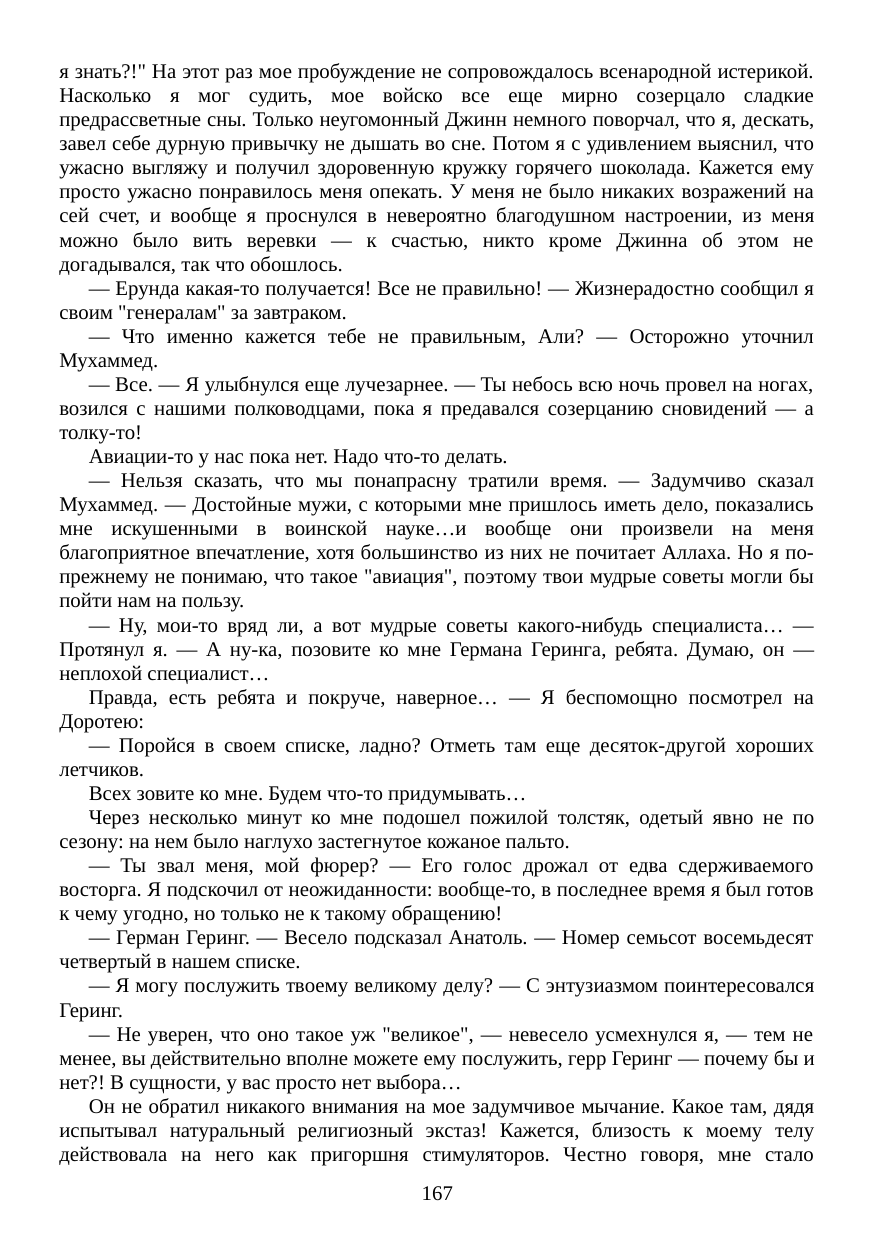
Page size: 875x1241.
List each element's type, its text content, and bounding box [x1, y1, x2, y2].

text — Что именно кажется тебе не правильным, Али? — Осторожно уточнил Мухаммед. [59, 324, 815, 372]
text — Нельзя сказать, что мы понапрасну тратили время. — Задумчиво сказал Мухаммед. — Достойные мужи, с которыми мне пришлось иметь дело, показались мне искушенными в воинской науке…и вообще они произвели на меня благоприятное впечатление, хотя большинство из них не почитает Аллаха. Но я по-прежнему не понимаю, что такое "авиация", поэтому твои мудрые советы могли бы пойти нам на пользу. [59, 468, 815, 612]
text Правда, есть ребята и покруче, наверное… — Я беспомощно посмотрел на Доротею: [59, 685, 815, 733]
text — Ты звал меня, мой фюрер? — Его голос дрожал от едва сдерживаемого восторга. Я подскочил от неожиданности: вообще-то, в последнее время я был готов к чему угодно, но только не к такому обращению! [59, 853, 815, 925]
text — Поройся в своем списке, ладно? Отметь там еще десяток-другой хороших летчиков. [59, 733, 815, 781]
text Всех зовите ко мне. Будем что-то придумывать… [59, 781, 815, 805]
text Авиации-то у нас пока нет. Надо что-то делать. [59, 444, 815, 468]
text Через несколько минут ко мне подошел пожилой толстяк, одетый явно не по сезону: на нем было наглухо застегнутое кожаное пальто. [59, 805, 815, 853]
text — Ну, мои-то вряд ли, а вот мудрые советы какого-нибудь специалиста… — Протянул я. — А ну-ка, позовите ко мне Германа Геринга, ребята. Думаю, он — неплохой специалист… [59, 612, 815, 685]
text — Все. — Я улыбнулся еще лучезарнее. — Ты небось всю ночь провел на ногах, возился с нашими полководцами, пока я предавался созерцанию сновидений — а толку-то! [59, 372, 815, 444]
text я знать?!" На этот раз мое пробуждение не сопровождалось всенародной истерикой. Насколько я мог судить, мое войско все еще мирно созерцало сладкие предрассветные сны. Только неугомонный Джинн немного поворчал, что я, дескать, завел себе дурную привычку не дышать во сне. Потом я с удивлением выяснил, что ужасно выгляжу и получил здоровенную кружку горячего шоколада. Кажется ему просто ужасно понравилось меня опекать. У меня не было никаких возражений на сей счет, и вообще я проснулся в невероятно благодушном настроении, из меня можно было вить веревки — к счастью, никто кроме Джинна об этом не догадывался, так что обошлось. [59, 59, 815, 276]
text Он не обратил никакого внимания на мое задумчивое мычание. Какое там, дядя испытывал натуральный религиозный экстаз! Кажется, близость к моему телу действовала на него как пригоршня стимуляторов. Честно говоря, мне стало [59, 1094, 815, 1166]
text — Я могу послужить твоему великому делу? — С энтузиазмом поинтересовался Геринг. [59, 973, 815, 1022]
text — Не уверен, что оно такое уж "великое", — невесело усмехнулся я, — тем не менее, вы действительно вполне можете ему послужить, герр Геринг — почему бы и нет?! В сущности, у вас просто нет выбора… [59, 1022, 815, 1094]
text — Ерунда какая-то получается! Все не правильно! — Жизнерадостно сообщил я своим "генералам" за завтраком. [59, 276, 815, 324]
text — Герман Геринг. — Весело подсказал Анатоль. — Номер семьсот восемьдесят четвертый в нашем списке. [59, 925, 815, 973]
